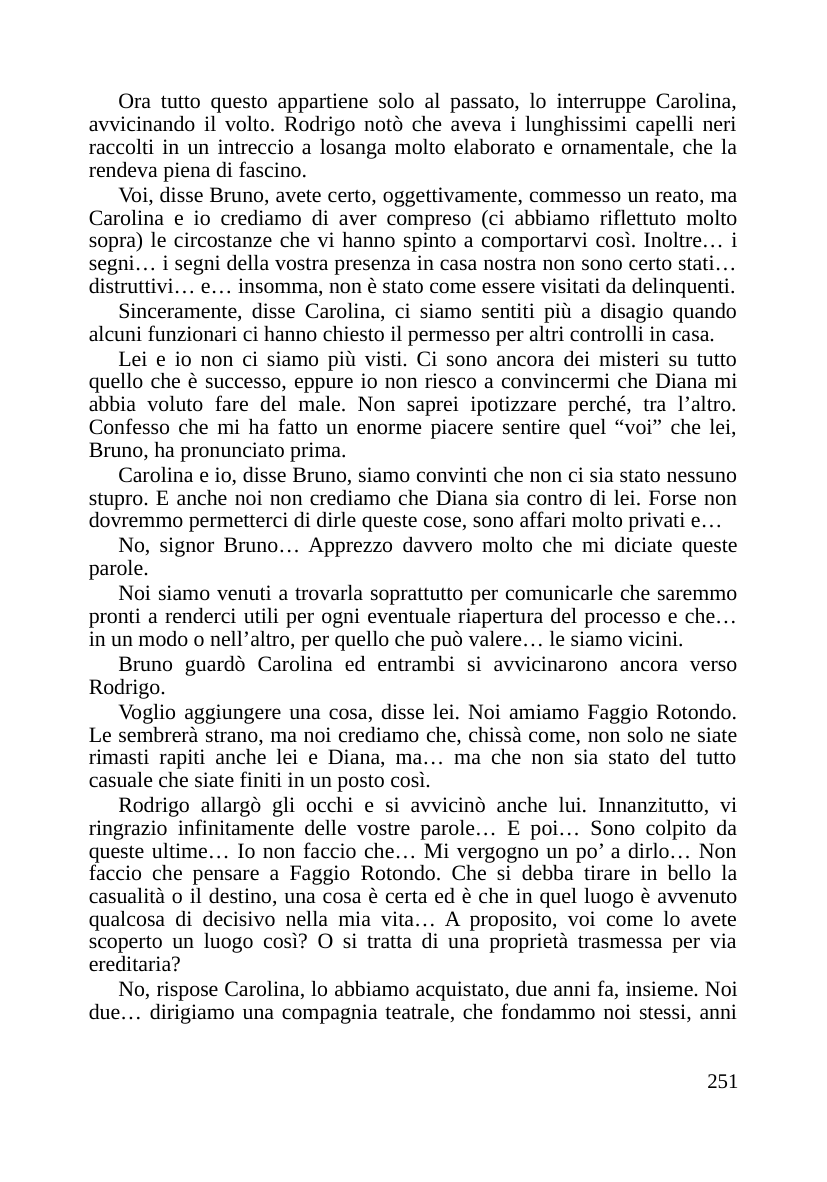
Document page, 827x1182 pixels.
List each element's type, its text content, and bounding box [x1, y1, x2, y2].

text Voi, disse Bruno, avete certo, oggettivamente, commesso un reato, ma Carolina e io crediamo di aver compreso (ci abbiamo riflettuto molto sopra) le circostanze che vi hanno spinto a comportarvi così. Inoltre… i segni… i segni della vostra presenza in casa nostra non sono certo stati… distruttivi… e… insomma, non è stato come essere visitati da delinquenti. [88, 182, 738, 298]
text Ora tutto questo appartiene solo al passato, lo interruppe Carolina, avvicinando il volto. Rodrigo notò che aveva i lunghissimi capelli neri raccolti in un intreccio a losanga molto elaborato e ornamentale, che la rendeva piena di fascino. [88, 88, 738, 182]
text Bruno guardò Carolina ed entrambi si avvicinarono ancora verso Rodrigo. [88, 651, 738, 699]
text Rodrigo allargò gli occhi e si avvicinò anche lui. Innanzitutto, vi ringrazio infinitamente delle vostre parole… E poi… Sono colpito da queste ultime… Io non faccio che… Mi vergogno un po’ a dirlo… Non faccio che pensare a Faggio Rotondo. Che si debba tirare in bello la casualità o il destino, una cosa è certa ed è che in quel luogo è avvenuto qualcosa di decisivo nella mia vita… A proposito, voi come lo avete scoperto un luogo così? O si tratta di una proprietà trasmessa per via ereditaria? [88, 792, 738, 976]
text Lei e io non ci siamo più visti. Ci sono ancora dei misteri su tutto quello che è successo, eppure io non riesco a convincermi che Diana mi abbia voluto fare del male. Non saprei ipotizzare perché, tra l’altro. Confesso che mi ha fatto un enorme piacere sentire quel “voi” che lei, Bruno, ha pronunciato prima. [88, 346, 738, 462]
text Voglio aggiungere una cosa, disse lei. Noi amiamo Faggio Rotondo. Le sembrerà strano, ma noi crediamo che, chissà come, non solo ne siate rimasti rapiti anche lei e Diana, ma… ma che non sia stato del tutto casuale che siate finiti in un posto così. [88, 699, 738, 792]
text No, rispose Carolina, lo abbiamo acquistato, due anni fa, insieme. Noi due… dirigiamo una compagnia teatrale, che fondammo noi stessi, anni [88, 976, 738, 1024]
text Noi siamo venuti a trovarla soprattutto per comunicarle che saremmo pronti a renderci utili per ogni eventuale riapertura del processo e che… in un modo o nell’altro, per quello che può valere… le siamo vicini. [88, 580, 738, 651]
text Sinceramente, disse Carolina, ci siamo sentiti più a disagio quando alcuni funzionari ci hanno chiesto il permesso per altri controlli in casa. [88, 298, 738, 346]
text No, signor Bruno… Apprezzo davvero molto che mi diciate queste parole. [88, 532, 738, 580]
text Carolina e io, disse Bruno, siamo convinti che non ci sia stato nessuno stupro. E anche noi non crediamo che Diana sia contro di lei. Forse non dovremmo permetterci di dirle queste cose, sono affari molto privati e… [88, 462, 738, 532]
